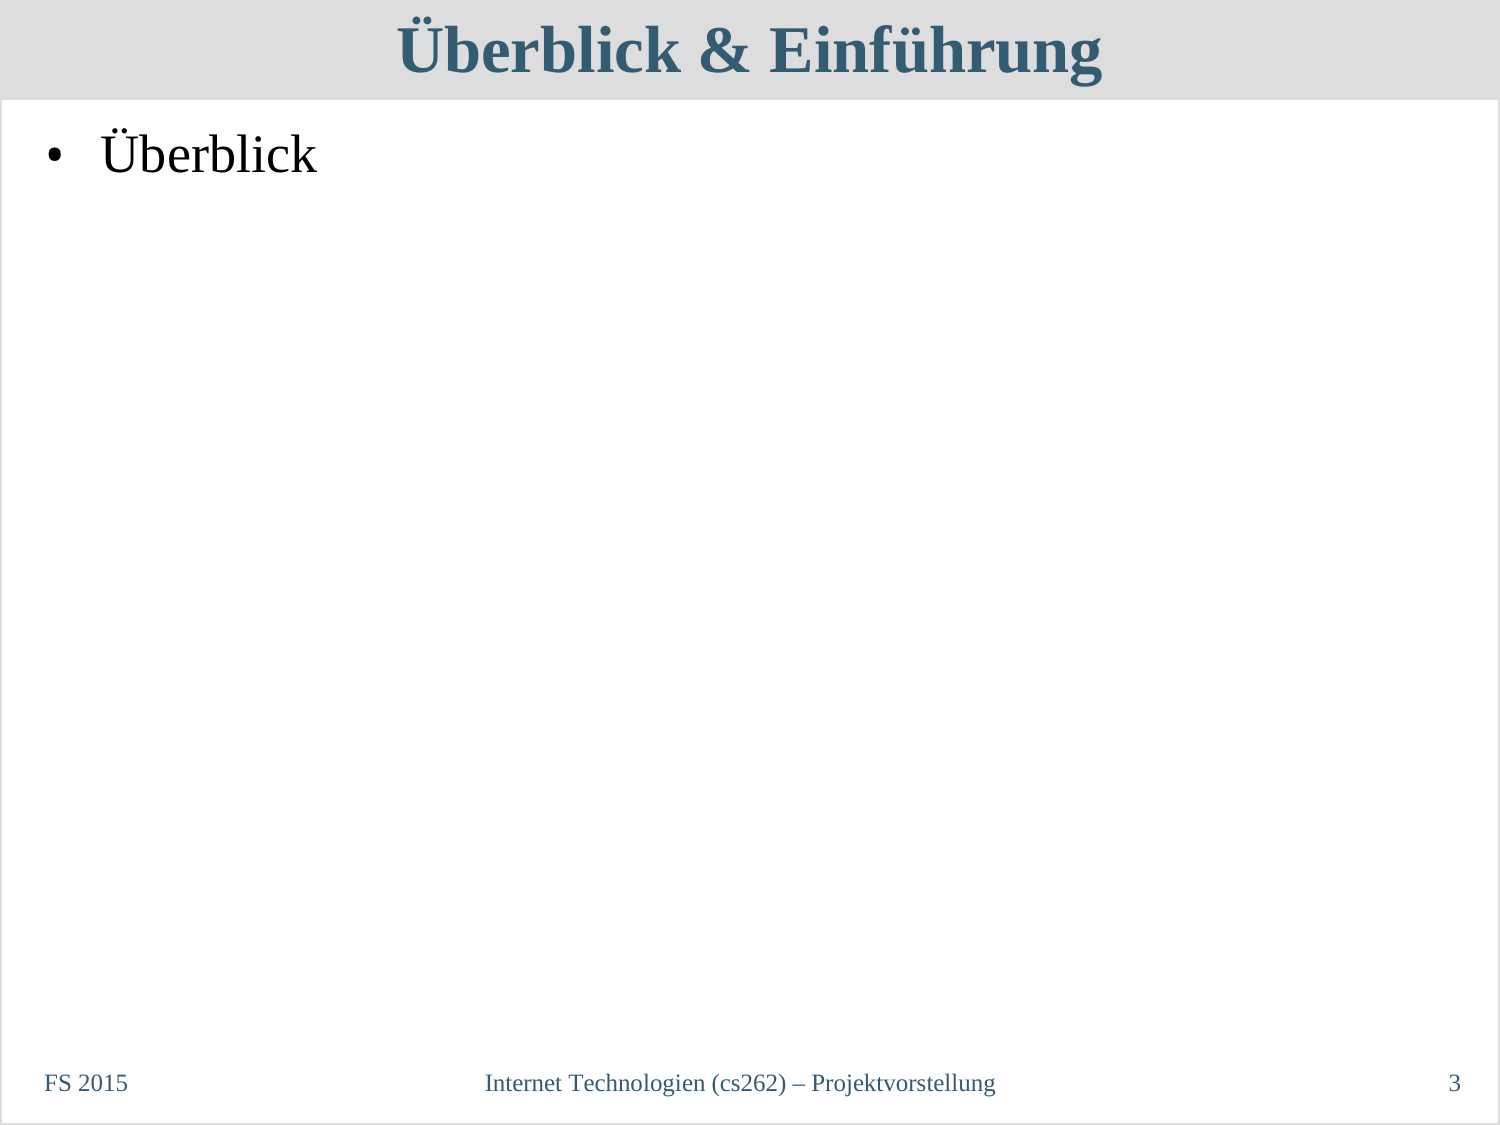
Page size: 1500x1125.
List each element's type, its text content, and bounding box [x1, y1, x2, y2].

text_box [1375, 1058, 1477, 1097]
text_box Internet Technologien (cs262) – Projektvorstellung [300, 1058, 1201, 1107]
title Überblick & Einführung [0, 0, 1500, 100]
list Überblick [29, 116, 1480, 1004]
text_box FS 2015 [29, 1058, 195, 1097]
